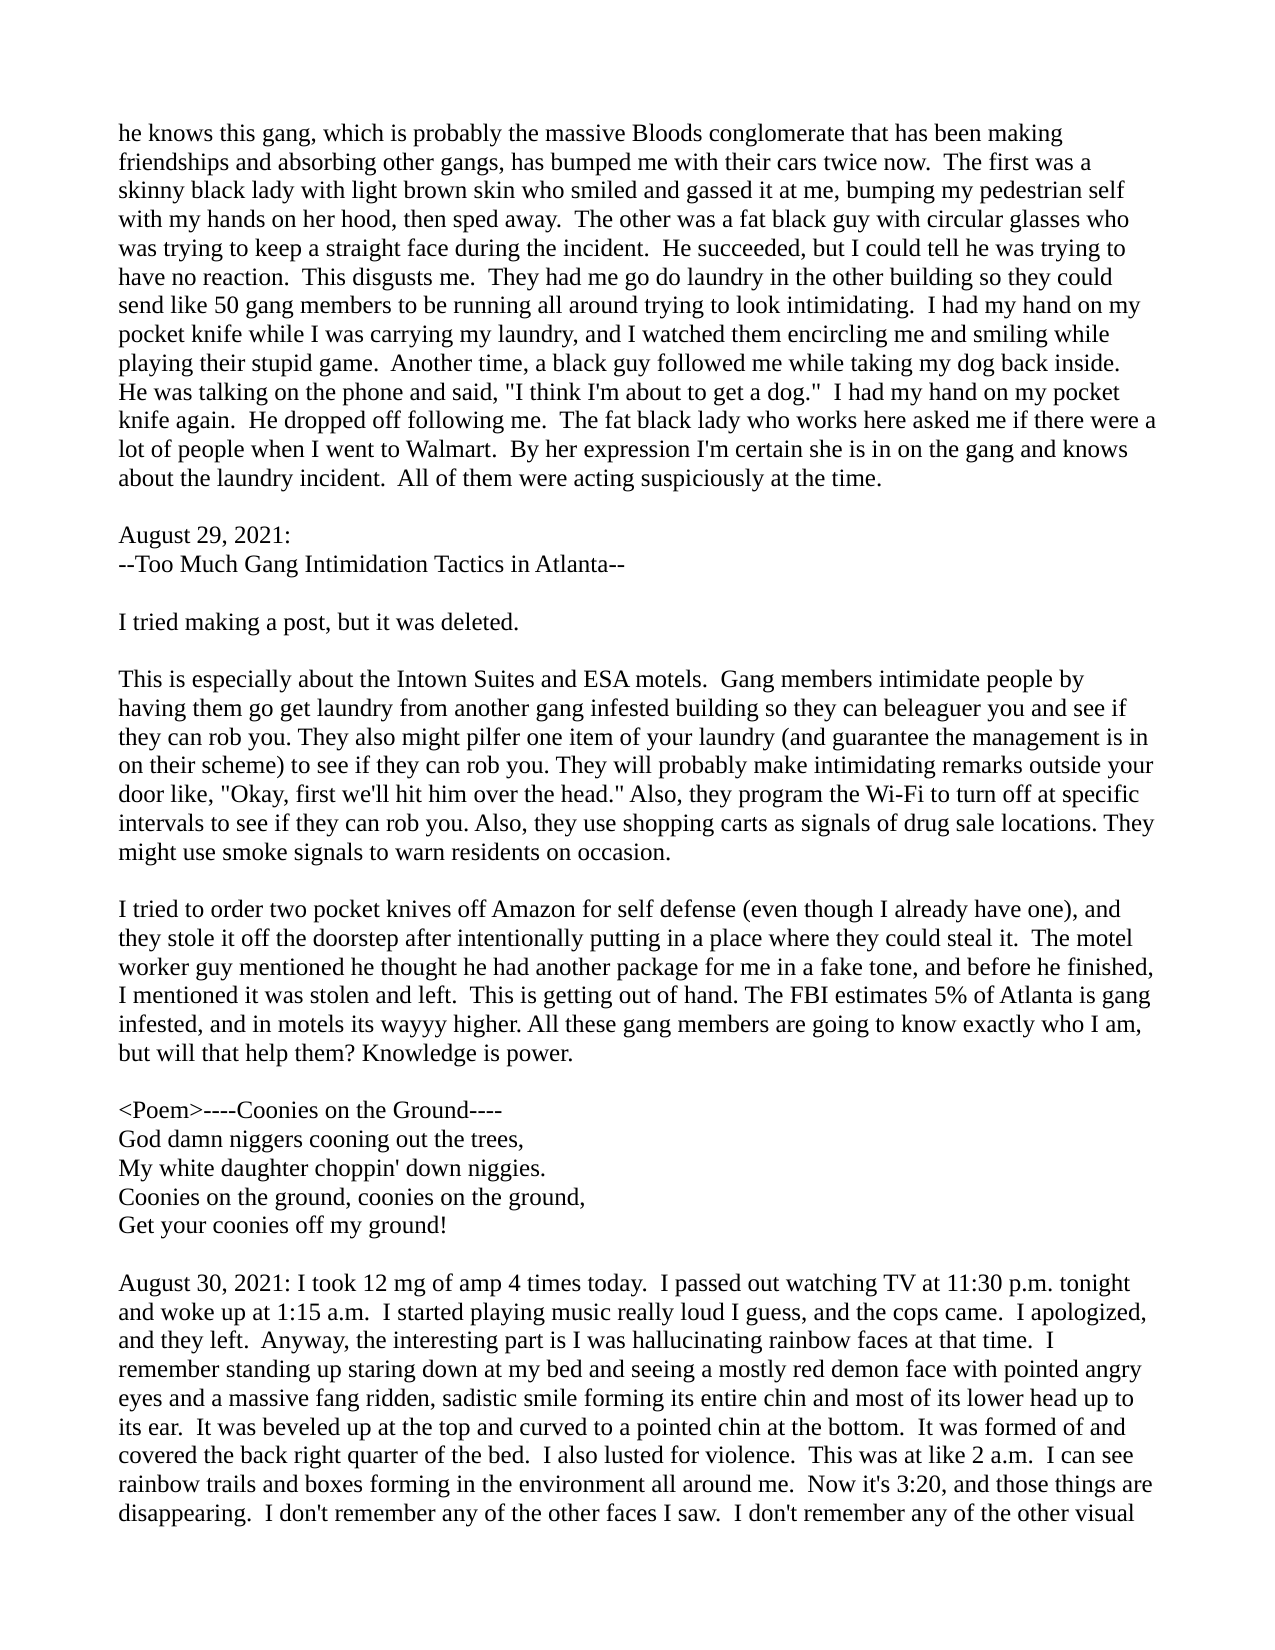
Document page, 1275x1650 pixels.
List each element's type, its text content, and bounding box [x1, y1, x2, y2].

text I tried making a post, but it was deleted. [118, 607, 1157, 636]
text August 30, 2021: I took 12 mg of amp 4 times today. I passed out watching TV at 11:30 p.m. tonight and woke up at 1:15 a.m. I started playing music really loud I guess, and the cops came. I apologized, and they left. Anyway, the interesting part is I was hallucinating rainbow faces at that time. I remember standing up staring down at my bed and seeing a mostly red demon face with pointed angry eyes and a massive fang ridden, sadistic smile forming its entire chin and most of its lower head up to its ear. It was beveled up at the top and curved to a pointed chin at the bottom. It was formed of and covered the back right quarter of the bed. I also lusted for violence. This was at like 2 a.m. I can see rainbow trails and boxes forming in the environment all around me. Now it's 3:20, and those things are disappearing. I don't remember any of the other faces I saw. I don't remember any of the other visual [118, 1268, 1157, 1527]
text God damn niggers cooning out the trees, [118, 1124, 1157, 1153]
text --Too Much Gang Intimidation Tactics in Atlanta-- [118, 549, 1157, 578]
text <Poem>----Coonies on the Ground---- [118, 1096, 1157, 1124]
text This is especially about the Intown Suites and ESA motels. Gang members intimidate people by having them go get laundry from another gang infested building so they can beleaguer you and see if they can rob you. They also might pilfer one item of your laundry (and guarantee the management is in on their scheme) to see if they can rob you. They will probably make intimidating remarks outside your door like, "Okay, first we'll hit him over the head." Also, they program the Wi-Fi to turn off at specific intervals to see if they can rob you. Also, they use shopping carts as signals of drug sale locations. They might use smoke signals to warn residents on occasion. [118, 664, 1157, 866]
text he knows this gang, which is probably the massive Bloods conglomerate that has been making friendships and absorbing other gangs, has bumped me with their cars twice now. The first was a skinny black lady with light brown skin who smiled and gassed it at me, bumping my pedestrian self with my hands on her hood, then sped away. The other was a fat black guy with circular glasses who was trying to keep a straight face during the incident. He succeeded, but I could tell he was trying to have no reaction. This disgusts me. They had me go do laundry in the other building so they could send like 50 gang members to be running all around trying to look intimidating. I had my hand on my pocket knife while I was carrying my laundry, and I watched them encircling me and smiling while playing their stupid game. Another time, a black guy followed me while taking my dog back inside. He was talking on the phone and said, "I think I'm about to get a dog." I had my hand on my pocket knife again. He dropped off following me. The fat black lady who works here asked me if there were a lot of people when I went to Walmart. By her expression I'm certain she is in on the gang and knows about the laundry incident. All of them were acting suspiciously at the time. [118, 118, 1157, 492]
text My white daughter choppin' down niggies. [118, 1153, 1157, 1182]
text Coonies on the ground, coonies on the ground, [118, 1182, 1157, 1211]
text Get your coonies off my ground! [118, 1211, 1157, 1239]
text I tried to order two pocket knives off Amazon for self defense (even though I already have one), and they stole it off the doorstep after intentionally putting in a place where they could steal it. The motel worker guy mentioned he thought he had another package for me in a fake tone, and before he finished, I mentioned it was stolen and left. This is getting out of hand. The FBI estimates 5% of Atlanta is gang infested, and in motels its wayyy higher. All these gang members are going to know exactly who I am, but will that help them? Knowledge is power. [118, 894, 1157, 1067]
text August 29, 2021: [118, 521, 1157, 549]
